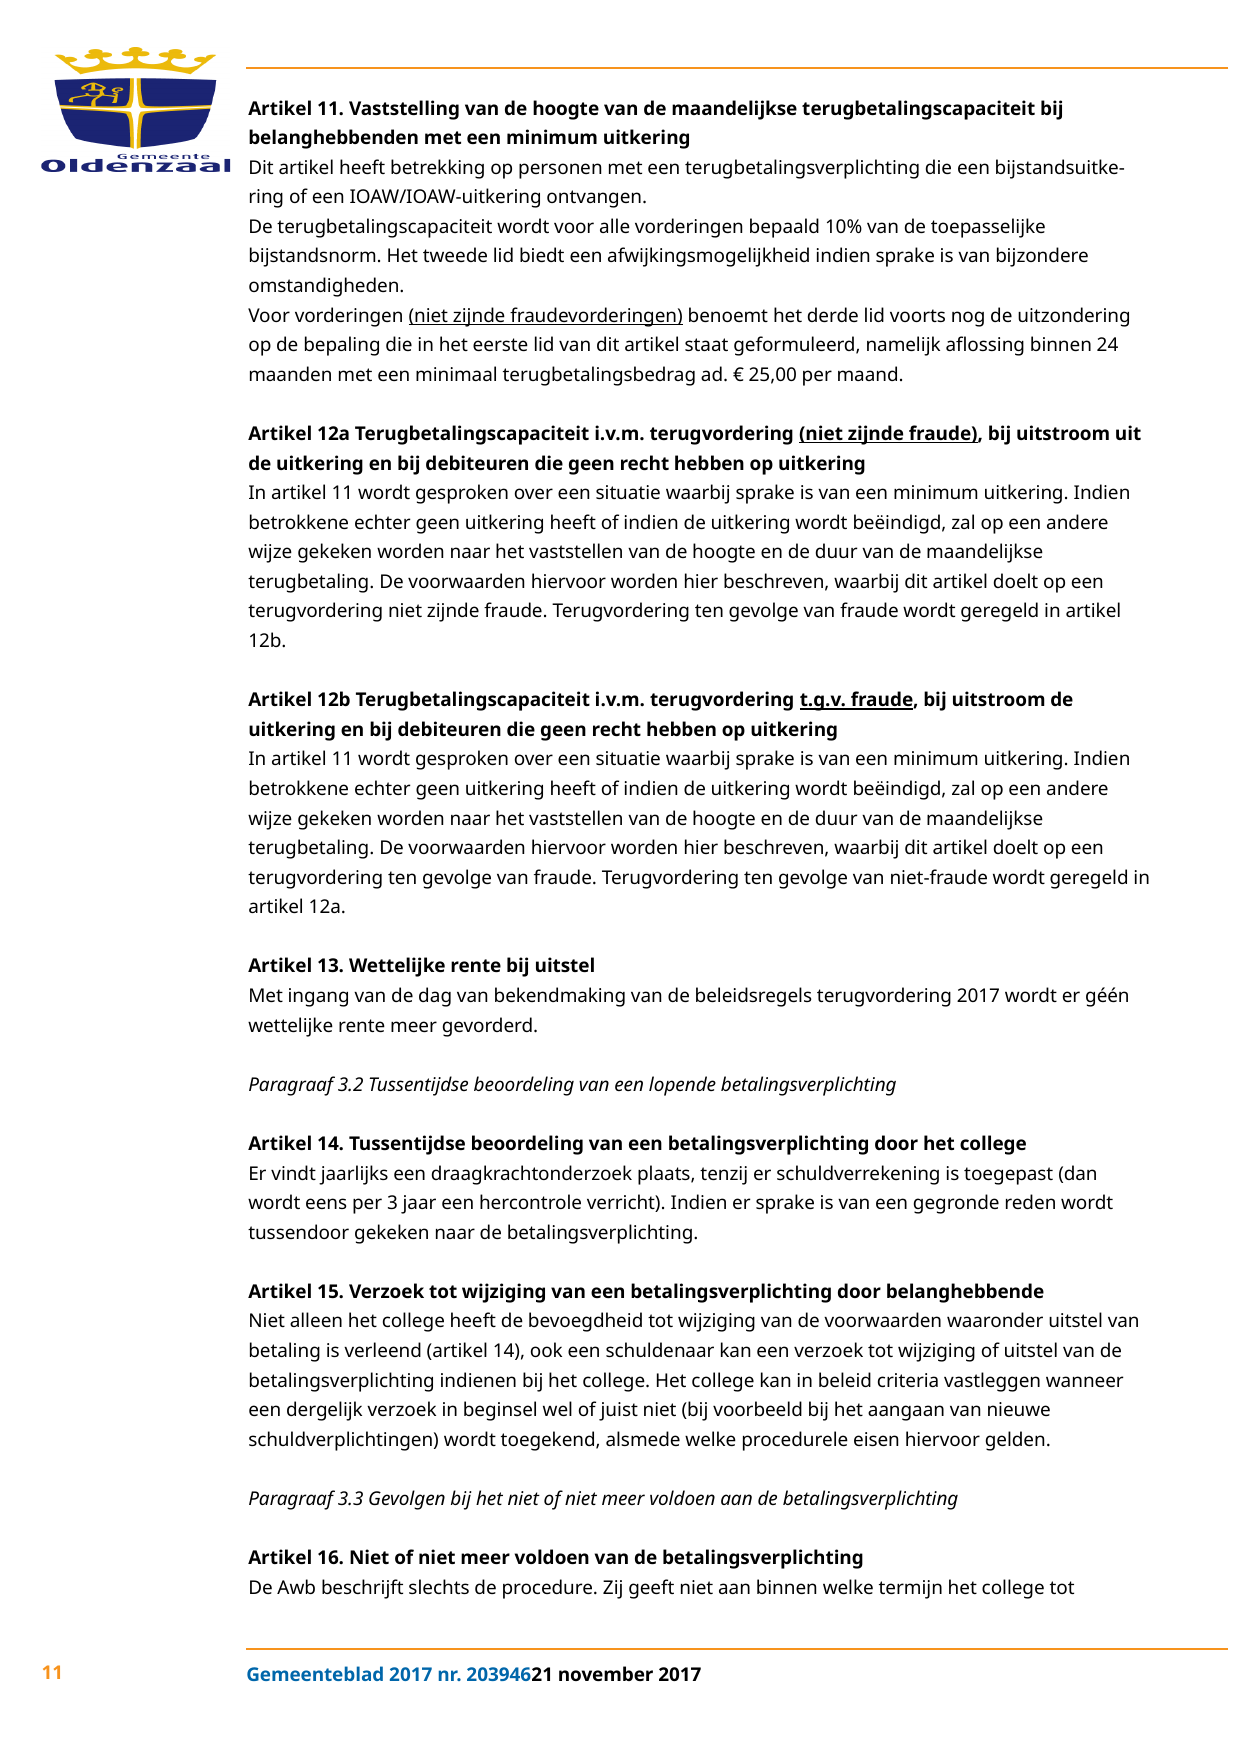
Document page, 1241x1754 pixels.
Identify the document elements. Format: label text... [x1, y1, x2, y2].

picture [41, 47, 231, 172]
text Paragraaf 3.2 Tussentijdse beoordeling van een lopende betalingsverplichting [248, 1071, 1152, 1097]
text Niet alleen het college heeft de bevoegdheid tot wijziging van de voorwaarden waaronder uitstel van betaling is verleend (artikel 14), ook een schuldenaar kan een verzoek tot wijziging of uitstel van de betalingsverplichting indienen bij het college. Het college kan in beleid criteria vastleggen wanneer een dergelijk verzoek in beginsel wel of juist niet (bij voorbeeld bij het aangaan van nieuwe schuldverplichtingen) wordt toegekend, alsmede welke procedurele eisen hiervoor gelden. [248, 1308, 1152, 1452]
text Artikel 12b Terugbetalingscapaciteit i.v.m. terugvordering t.g.v. fraude, bij uitstroom de uitkering en bij debiteuren die geen recht hebben op uitkering [248, 686, 1152, 742]
text Paragraaf 3.3 Gevolgen bij het niet of niet meer voldoen aan de betalingsverplichting [248, 1485, 1152, 1511]
text Artikel 14. Tussentijdse beoordeling van een betalingsverplichting door het college [248, 1130, 1152, 1156]
text Artikel 13. Wettelijke rente bij uitstel [248, 953, 1152, 978]
text Artikel 15. Verzoek tot wijziging van een betalingsverplichting door belanghebbende [248, 1278, 1152, 1304]
text Voor vorderingen (niet zijnde fraudevorderingen) benoemt het derde lid voorts nog de uitzondering op de bepaling die in het eerste lid van dit artikel staat geformuleerd, namelijk aflossing binnen 24 maanden met een minimaal terugbetalingsbedrag ad. € 25,00 per maand. [248, 302, 1152, 387]
text In artikel 11 wordt gesproken over een situatie waarbij sprake is van een minimum uitkering. Indien betrokkene echter geen uitkering heeft of indien de uitkering wordt beëindigd, zal op een andere wijze gekeken worden naar het vaststellen van de hoogte en de duur van de maandelijkse terugbetaling. De voorwaarden hiervoor worden hier beschreven, waarbij dit artikel doelt op een terugvordering niet zijnde fraude. Terugvordering ten gevolge van fraude wordt geregeld in artikel 12b. [248, 479, 1152, 653]
text De Awb beschrijft slechts de procedure. Zij geeft niet aan binnen welke termijn het college tot [248, 1574, 1152, 1600]
text Dit artikel heeft betrekking op personen met een terugbetalingsverplichting die een bijstandsuitke-ring of een IOAW/IOAW-uitkering ontvangen. [248, 154, 1152, 209]
text Met ingang van de dag van bekendmaking van de beleidsregels terugvordering 2017 wordt er géén wettelijke rente meer gevorderd. [248, 982, 1152, 1038]
text Artikel 12a Terugbetalingscapaciteit i.v.m. terugvordering (niet zijnde fraude), bij uitstroom uit de uitkering en bij debiteuren die geen recht hebben op uitkering [248, 420, 1152, 476]
text De terugbetalingscapaciteit wordt voor alle vorderingen bepaald 10% van de toepasselijke bijstandsnorm. Het tweede lid biedt een afwijkingsmogelijkheid indien sprake is van bijzondere omstandigheden. [248, 213, 1152, 298]
text Artikel 11. Vaststelling van de hoogte van de maandelijkse terugbetalingscapaciteit bij belanghebbenden met een minimum uitkering [248, 95, 1152, 150]
text Artikel 16. Niet of niet meer voldoen van de betalingsverplichting [248, 1544, 1152, 1570]
text Er vindt jaarlijks een draagkrachtonderzoek plaats, tenzij er schuldverrekening is toegepast (dan wordt eens per 3 jaar een hercontrole verricht). Indien er sprake is van een gegronde reden wordt tussendoor gekeken naar de betalingsverplichting. [248, 1160, 1152, 1245]
text In artikel 11 wordt gesproken over een situatie waarbij sprake is van een minimum uitkering. Indien betrokkene echter geen uitkering heeft of indien de uitkering wordt beëindigd, zal op een andere wijze gekeken worden naar het vaststellen van de hoogte en de duur van de maandelijkse terugbetaling. De voorwaarden hiervoor worden hier beschreven, waarbij dit artikel doelt op een terugvordering ten gevolge van fraude. Terugvordering ten gevolge van niet-fraude wordt geregeld in artikel 12a. [248, 746, 1152, 919]
